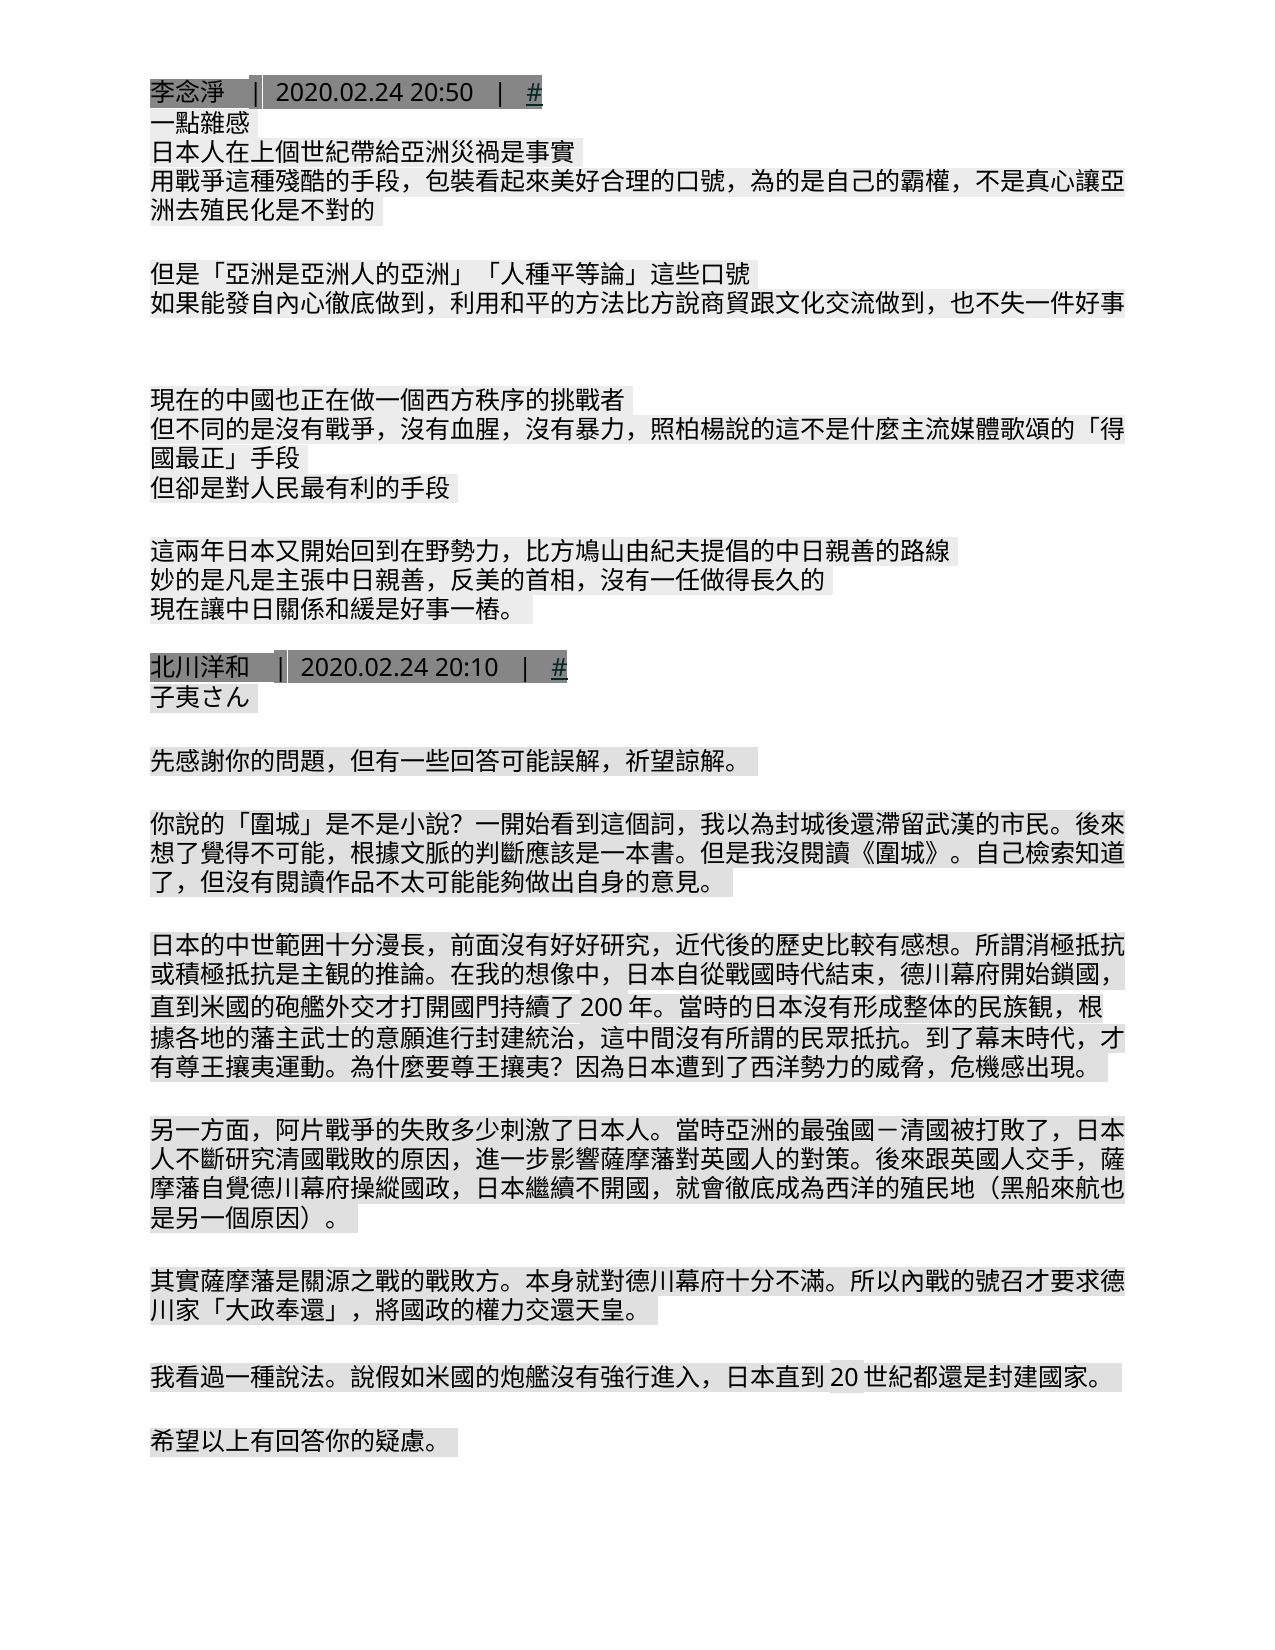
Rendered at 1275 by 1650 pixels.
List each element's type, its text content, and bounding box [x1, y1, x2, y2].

text 子夷さん 先感謝你的問題，但有一些回答可能誤解，祈望諒解。 你說的「圍城」是不是小說？一開始看到這個詞，我以為封城後還滯留武漢的市民。後來想了覺得不可能，根據文脈的判斷應該是一本書。但是我沒閱讀《圍城》。自己檢索知道了，但沒有閱讀作品不太可能能夠做出自身的意見。 日本的中世範囲十分漫長，前面沒有好好研究，近代後的歷史比較有感想。所謂消極抵抗或積極抵抗是主観的推論。在我的想像中，日本自從戰國時代結束，德川幕府開始鎖國，直到米國的砲艦外交才打開國門持續了200年。當時的日本沒有形成整体的民族観，根據各地的藩主武士的意願進行封建統治，這中間沒有所謂的民眾抵抗。到了幕末時代，才有尊王攘夷運動。為什麼要尊王攘夷？因為日本遭到了西洋勢力的威脅，危機感出現。 另一方面，阿片戰爭的失敗多少刺激了日本人。當時亞洲的最強國－清國被打敗了，日本人不斷研究清國戰敗的原因，進一步影響薩摩藩對英國人的對策。後來跟英國人交手，薩摩藩自覺德川幕府操縱國政，日本繼續不開國，就會徹底成為西洋的殖民地（黑船來航也是另一個原因）。 其實薩摩藩是關源之戰的戰敗方。本身就對德川幕府十分不滿。所以內戰的號召才要求德川家「大政奉還」，將國政的權力交還天皇。 我看過一種說法。說假如米國的炮艦沒有強行進入，日本直到20世紀都還是封建國家。 希望以上有回答你的疑慮。 [150, 683, 1125, 1525]
text 北川洋和 | 2020.02.24 20:10 | # [150, 649, 1125, 683]
text 一點雜感 日本人在上個世紀帶給亞洲災禍是事實 用戰爭這種殘酷的手段，包裝看起來美好合理的口號，為的是自己的霸權，不是真心讓亞洲去殖民化是不對的 但是「亞洲是亞洲人的亞洲」「人種平等論」這些口號 如果能發自內心徹底做到，利用和平的方法比方說商貿跟文化交流做到，也不失一件好事 現在的中國也正在做一個西方秩序的挑戰者 但不同的是沒有戰爭，沒有血腥，沒有暴力，照柏楊說的這不是什麼主流媒體歌頌的「得國最正」手段 但卻是對人民最有利的手段 這兩年日本又開始回到在野勢力，比方鳩山由紀夫提倡的中日親善的路線 妙的是凡是主張中日親善，反美的首相，沒有一任做得長久的 現在讓中日關係和緩是好事一樁。 [150, 109, 1125, 624]
text 李念淨 | 2020.02.24 20:50 | # [150, 75, 1125, 109]
